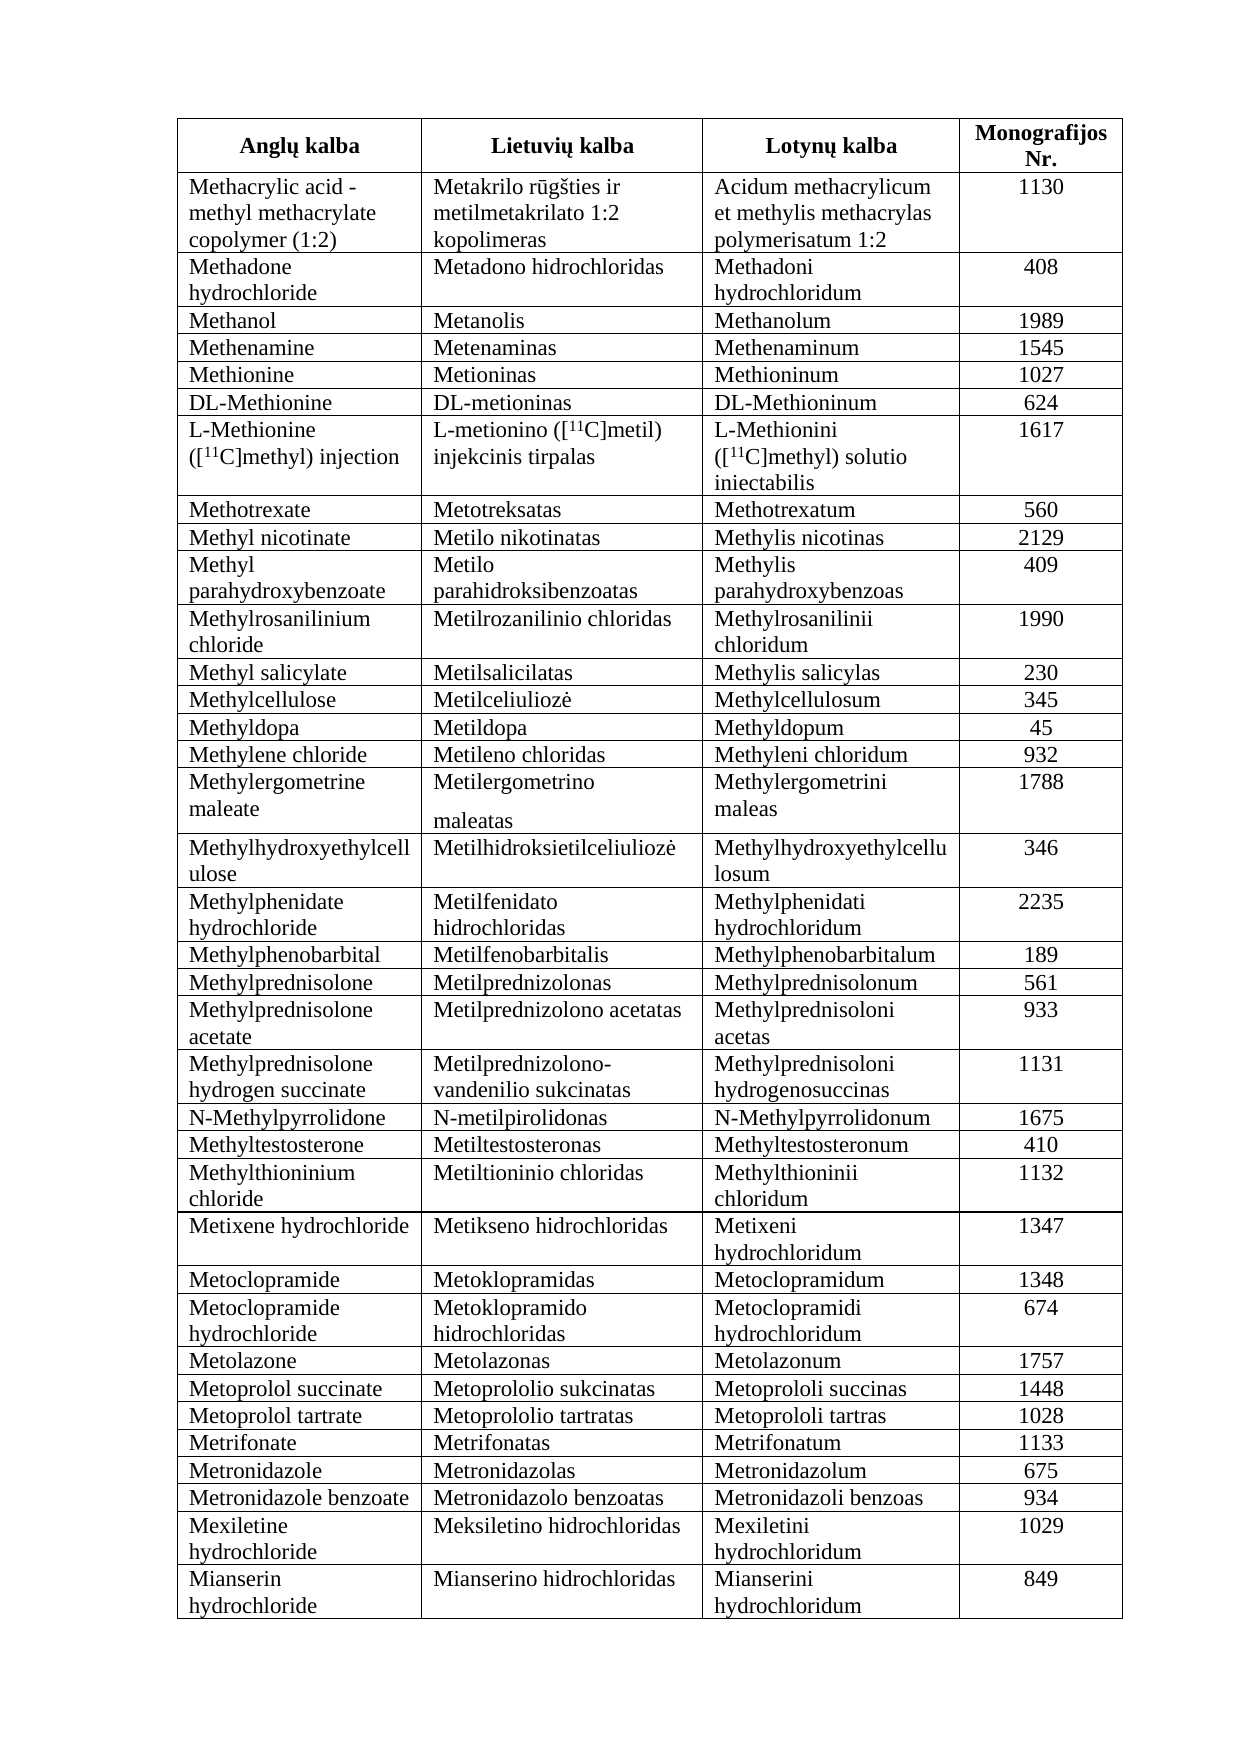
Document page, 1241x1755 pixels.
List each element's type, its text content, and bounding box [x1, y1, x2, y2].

table_cell 1028 [960, 1402, 1122, 1428]
table_cell Methanolum [703, 307, 959, 333]
table_cell 2235 [960, 888, 1122, 941]
table_cell 1132 [960, 1159, 1122, 1211]
table_cell Metanolis [422, 307, 702, 333]
table_cell Methylene chloride [178, 741, 421, 767]
table_cell 1617 [960, 416, 1122, 495]
table_cell 624 [960, 389, 1122, 415]
table_cell Methylphenobarbital [178, 942, 421, 968]
table_cell Metotreksatas [422, 496, 702, 523]
table_cell 1027 [960, 362, 1122, 388]
table_cell Metronidazolas [422, 1457, 702, 1483]
table_cell Methyltestosterone [178, 1131, 421, 1158]
table_cell 1990 [960, 605, 1122, 658]
table_cell Methylcellulose [178, 686, 421, 712]
table_cell 1347 [960, 1213, 1122, 1265]
table_cell Metilprednizolono-vandenilio sukcinatas [422, 1050, 702, 1103]
table_cell Methylthioninium chloride [178, 1159, 421, 1211]
table_cell Metilprednizolono acetatas [422, 996, 702, 1049]
table_cell Methadoni hydrochloridum [703, 253, 959, 306]
table_cell Metoklopramidas [422, 1266, 702, 1292]
table_cell 410 [960, 1131, 1122, 1158]
table_cell 675 [960, 1457, 1122, 1483]
table_cell Metixeni hydrochloridum [703, 1213, 959, 1265]
table_cell Methylis parahydroxybenzoas [703, 551, 959, 604]
table_cell Metadono hidrochloridas [422, 253, 702, 306]
table_header Lotynų kalba [703, 119, 959, 172]
table_cell Mianserino hidrochloridas [422, 1565, 702, 1618]
table_cell 2129 [960, 524, 1122, 550]
table_header Anglų kalba [178, 119, 421, 172]
table_cell Metrifonate [178, 1430, 421, 1456]
table_header Monografijos Nr. [960, 119, 1122, 172]
table_cell Metolazonum [703, 1347, 959, 1374]
table_cell Methyleni chloridum [703, 741, 959, 767]
table_cell 933 [960, 996, 1122, 1049]
table_cell Methylhydroxyethylcellulose [178, 834, 421, 887]
table_cell Mexiletini hydrochloridum [703, 1512, 959, 1564]
table_cell Methylergometrine maleate [178, 768, 421, 833]
table_cell Metoclopramidum [703, 1266, 959, 1292]
table_cell Methyldopum [703, 714, 959, 740]
table_cell Methyl nicotinate [178, 524, 421, 550]
table_cell Methylprednisoloni hydrogenosuccinas [703, 1050, 959, 1103]
table_cell Methylergometrini maleas [703, 768, 959, 833]
table_cell Methyl parahydroxybenzoate [178, 551, 421, 604]
table_cell 674 [960, 1294, 1122, 1346]
table_cell Methylis nicotinas [703, 524, 959, 550]
table_cell 1757 [960, 1347, 1122, 1374]
table_cell Metoclopramide [178, 1266, 421, 1292]
table_cell Methylcellulosum [703, 686, 959, 712]
table_cell Methotrexatum [703, 496, 959, 523]
table_cell Metakrilo rūgšties ir metilmetakrilato 1:2 kopolimeras [422, 173, 702, 252]
table_cell L-metionino ([11C]metil) injekcinis tirpalas [422, 416, 702, 495]
table_cell Metolazone [178, 1347, 421, 1374]
table_cell Metoprololi succinas [703, 1375, 959, 1401]
table_cell 230 [960, 659, 1122, 685]
table_cell Metoklopramido hidrochloridas [422, 1294, 702, 1346]
table_cell Metilsalicilatas [422, 659, 702, 685]
table_cell DL-metioninas [422, 389, 702, 415]
table_cell Metixene hydrochloride [178, 1213, 421, 1265]
table_cell Methanol [178, 307, 421, 333]
table_cell N-Methylpyrrolidone [178, 1104, 421, 1130]
table_cell Methylprednisolone hydrogen succinate [178, 1050, 421, 1103]
table_cell 561 [960, 969, 1122, 995]
table_cell Metoprololio sukcinatas [422, 1375, 702, 1401]
table_cell 1448 [960, 1375, 1122, 1401]
table_cell Methenamine [178, 334, 421, 361]
table_cell Methylphenidati hydrochloridum [703, 888, 959, 941]
table_cell Metrifonatum [703, 1430, 959, 1456]
table_cell Methadone hydrochloride [178, 253, 421, 306]
table_cell Metileno chloridas [422, 741, 702, 767]
table_cell Mianserin hydrochloride [178, 1565, 421, 1618]
table_cell Methylrosanilinii chloridum [703, 605, 959, 658]
table_cell Metrifonatas [422, 1430, 702, 1456]
table_cell Metronidazolo benzoatas [422, 1484, 702, 1511]
table_cell Metildopa [422, 714, 702, 740]
table_cell Metronidazole [178, 1457, 421, 1483]
table_cell Metolazonas [422, 1347, 702, 1374]
table_cell Mexiletine hydrochloride [178, 1512, 421, 1564]
table_cell 849 [960, 1565, 1122, 1618]
table_cell Metronidazolum [703, 1457, 959, 1483]
table_cell N-Methylpyrrolidonum [703, 1104, 959, 1130]
table_cell L-Methionine ([11C]methyl) injection [178, 416, 421, 495]
table_cell DL-Methioninum [703, 389, 959, 415]
table_cell Metilo parahidroksibenzoatas [422, 551, 702, 604]
table_cell 934 [960, 1484, 1122, 1511]
table_cell 560 [960, 496, 1122, 523]
table_cell L-Methionini ([11C]methyl) solutio iniectabilis [703, 416, 959, 495]
table_cell 409 [960, 551, 1122, 604]
table_cell Methionine [178, 362, 421, 388]
table_cell 45 [960, 714, 1122, 740]
table_cell 1675 [960, 1104, 1122, 1130]
table_cell Metikseno hidrochloridas [422, 1213, 702, 1265]
table_cell Metilo nikotinatas [422, 524, 702, 550]
table_cell Methenaminum [703, 334, 959, 361]
table_cell Metilergometrino maleatas [422, 768, 702, 833]
table_cell Methylprednisolone [178, 969, 421, 995]
table_cell Metoprolol succinate [178, 1375, 421, 1401]
table_cell Metoclopramidi hydrochloridum [703, 1294, 959, 1346]
table_cell 1545 [960, 334, 1122, 361]
table_cell Methioninum [703, 362, 959, 388]
table_cell Metoprololio tartratas [422, 1402, 702, 1428]
table_cell Metilrozanilinio chloridas [422, 605, 702, 658]
table_cell Meksiletino hidrochloridas [422, 1512, 702, 1564]
table_cell Methylrosanilinium chloride [178, 605, 421, 658]
table_cell Metilfenidato hidrochloridas [422, 888, 702, 941]
table_cell Metoprololi tartras [703, 1402, 959, 1428]
table_cell Metioninas [422, 362, 702, 388]
table_cell Metoclopramide hydrochloride [178, 1294, 421, 1346]
table_cell Methylprednisoloni acetas [703, 996, 959, 1049]
table_cell 1989 [960, 307, 1122, 333]
table_cell Methylphenidate hydrochloride [178, 888, 421, 941]
table_cell DL-Methionine [178, 389, 421, 415]
table_cell Methacrylic acid - methyl methacrylate copolymer (1:2) [178, 173, 421, 252]
table_cell Methylis salicylas [703, 659, 959, 685]
table_cell 932 [960, 741, 1122, 767]
table_cell 1788 [960, 768, 1122, 833]
table_cell Acidum methacrylicum et methylis methacrylas polymerisatum 1:2 [703, 173, 959, 252]
table_cell Metiltestosteronas [422, 1131, 702, 1158]
table_cell Metenaminas [422, 334, 702, 361]
table_cell Methylthioninii chloridum [703, 1159, 959, 1211]
table_cell Methylphenobarbitalum [703, 942, 959, 968]
table_cell Metilhidroksietilceliuliozė [422, 834, 702, 887]
table_cell 346 [960, 834, 1122, 887]
table_header Lietuvių kalba [422, 119, 702, 172]
table_cell 1131 [960, 1050, 1122, 1103]
table_cell Metilprednizolonas [422, 969, 702, 995]
table_cell Methylprednisolone acetate [178, 996, 421, 1049]
table_cell Metoprolol tartrate [178, 1402, 421, 1428]
table_cell 345 [960, 686, 1122, 712]
table_cell Methylhydroxyethylcellulosum [703, 834, 959, 887]
table_cell 1133 [960, 1430, 1122, 1456]
table_cell Metiltioninio chloridas [422, 1159, 702, 1211]
table_cell Metilceliuliozė [422, 686, 702, 712]
table_cell Methylprednisolonum [703, 969, 959, 995]
table_cell Metronidazoli benzoas [703, 1484, 959, 1511]
table_cell 1348 [960, 1266, 1122, 1292]
table_cell Metilfenobarbitalis [422, 942, 702, 968]
table_cell Mianserini hydrochloridum [703, 1565, 959, 1618]
table_cell 189 [960, 942, 1122, 968]
table_cell Methyldopa [178, 714, 421, 740]
table_cell Methotrexate [178, 496, 421, 523]
table_cell 1130 [960, 173, 1122, 252]
table_cell Metronidazole benzoate [178, 1484, 421, 1511]
table_cell 408 [960, 253, 1122, 306]
table_cell N-metilpirolidonas [422, 1104, 702, 1130]
table_cell 1029 [960, 1512, 1122, 1564]
table_cell Methyltestosteronum [703, 1131, 959, 1158]
table_cell Methyl salicylate [178, 659, 421, 685]
